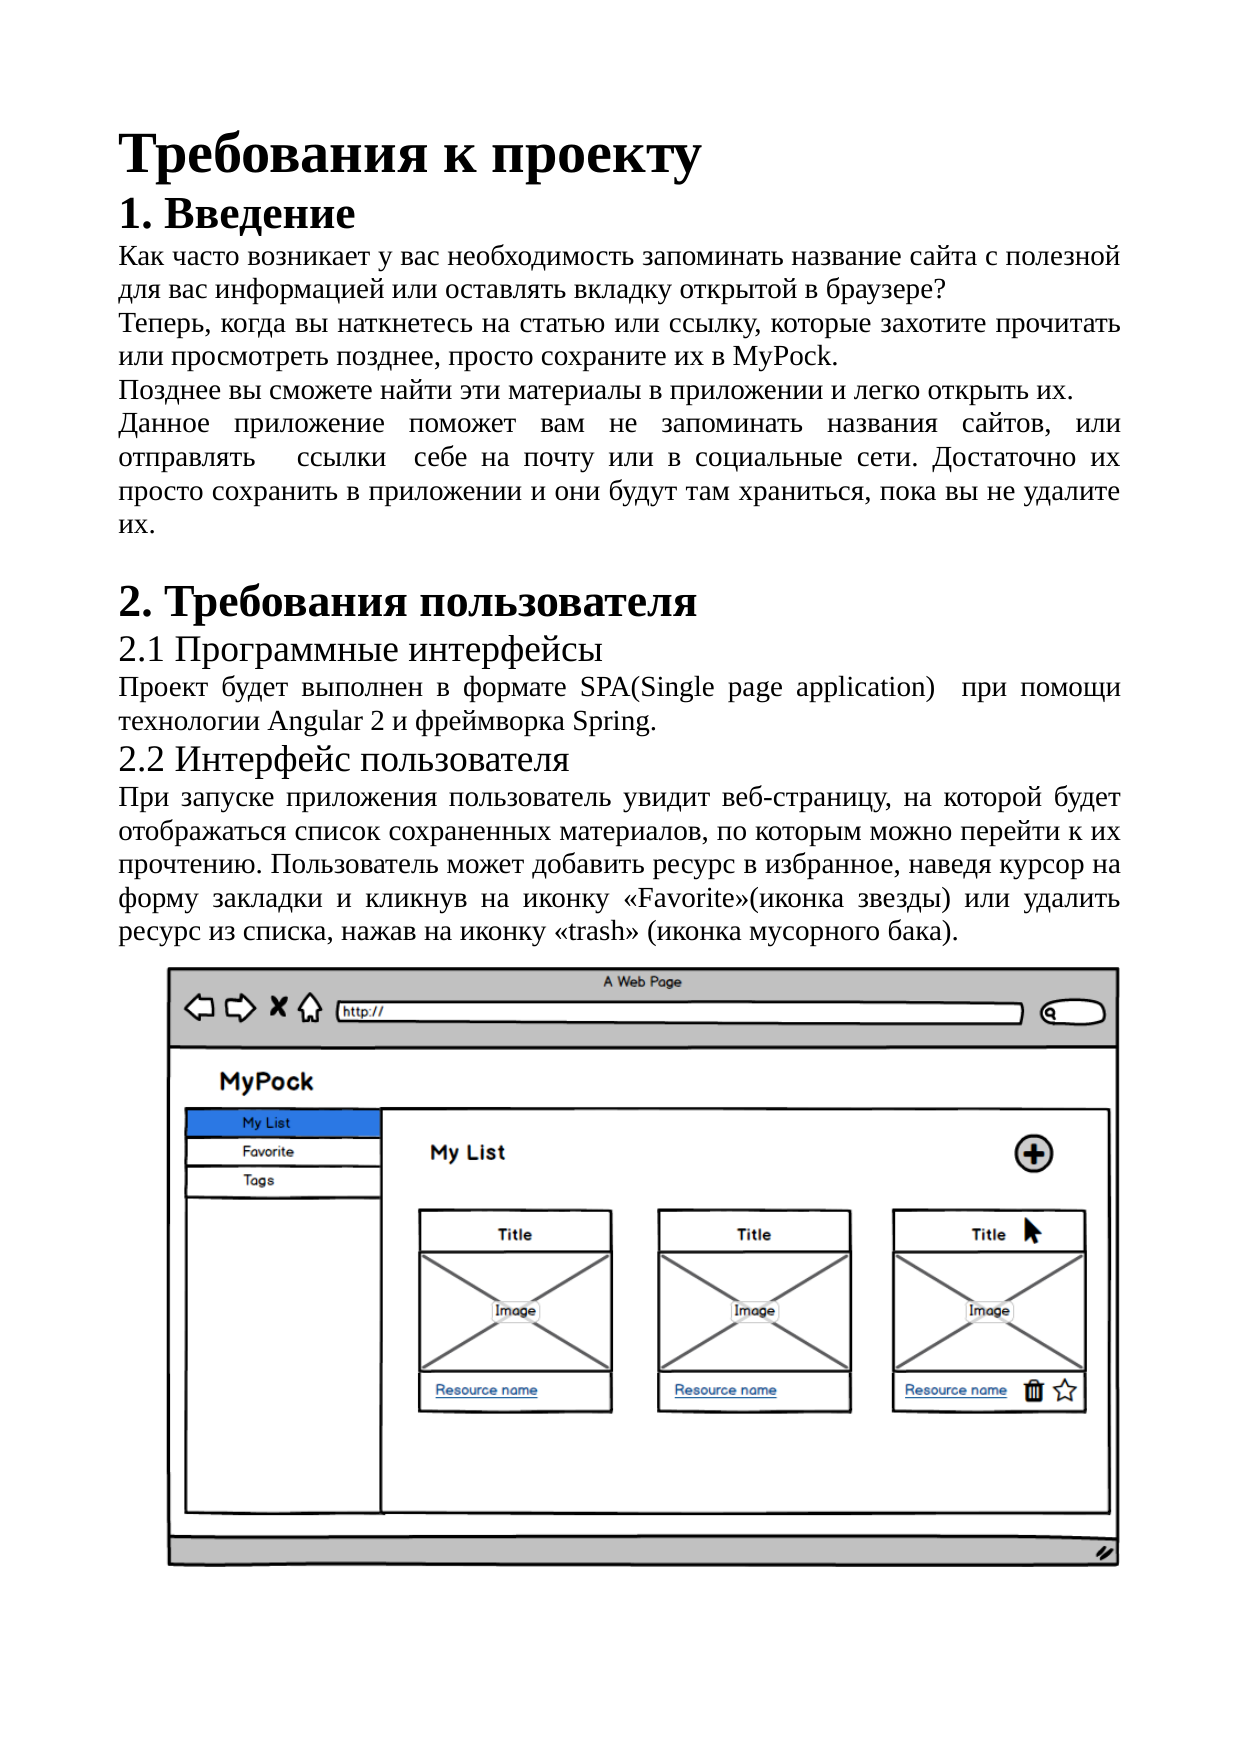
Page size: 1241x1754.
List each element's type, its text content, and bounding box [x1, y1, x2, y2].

text Данное приложение поможет вам не запоминать названия сайтов, или отправлять ссылки себе на почту или в социальные сети. Достаточно их просто сохранить в приложении и они будут там храниться, пока вы не удалите их. [118, 406, 1122, 540]
picture [115, 967, 1120, 1567]
text Требования к проекту [118, 118, 1122, 185]
text 1. Введение [118, 185, 1122, 238]
text Проект будет выполнен в формате SPA(Single page application) при помощи технологии Angular 2 и фреймворка Spring. [118, 669, 1122, 736]
text 2. Требования пользователя [118, 573, 1122, 626]
text 2.1 Программные интерфейсы [118, 626, 1122, 669]
text При запуске приложения пользователь увидит веб-страницу, на которой будет отображаться список сохраненных материалов, по которым можно перейти к их прочтению. Пользователь может добавить ресурс в избранное, наведя курсор на форму закладки и кликнув на иконку «Favorite»(иконка звезды) или удалить ресурс из списка, нажав на иконку «trash» (иконка мусорного бака). [118, 779, 1122, 947]
text Позднее вы сможете найти эти материалы в приложении и легко открыть их. [118, 372, 1122, 406]
text Теперь, когда вы наткнетесь на статью или ссылку, которые захотите прочитать или просмотреть позднее, просто сохраните их в MyPock. [118, 305, 1122, 372]
text Как часто возникает у вас необходимость запоминать название сайта с полезной для вас информацией или оставлять вкладку открытой в браузере? [118, 238, 1122, 305]
text 2.2 Интерфейс пользователя [118, 736, 1122, 779]
